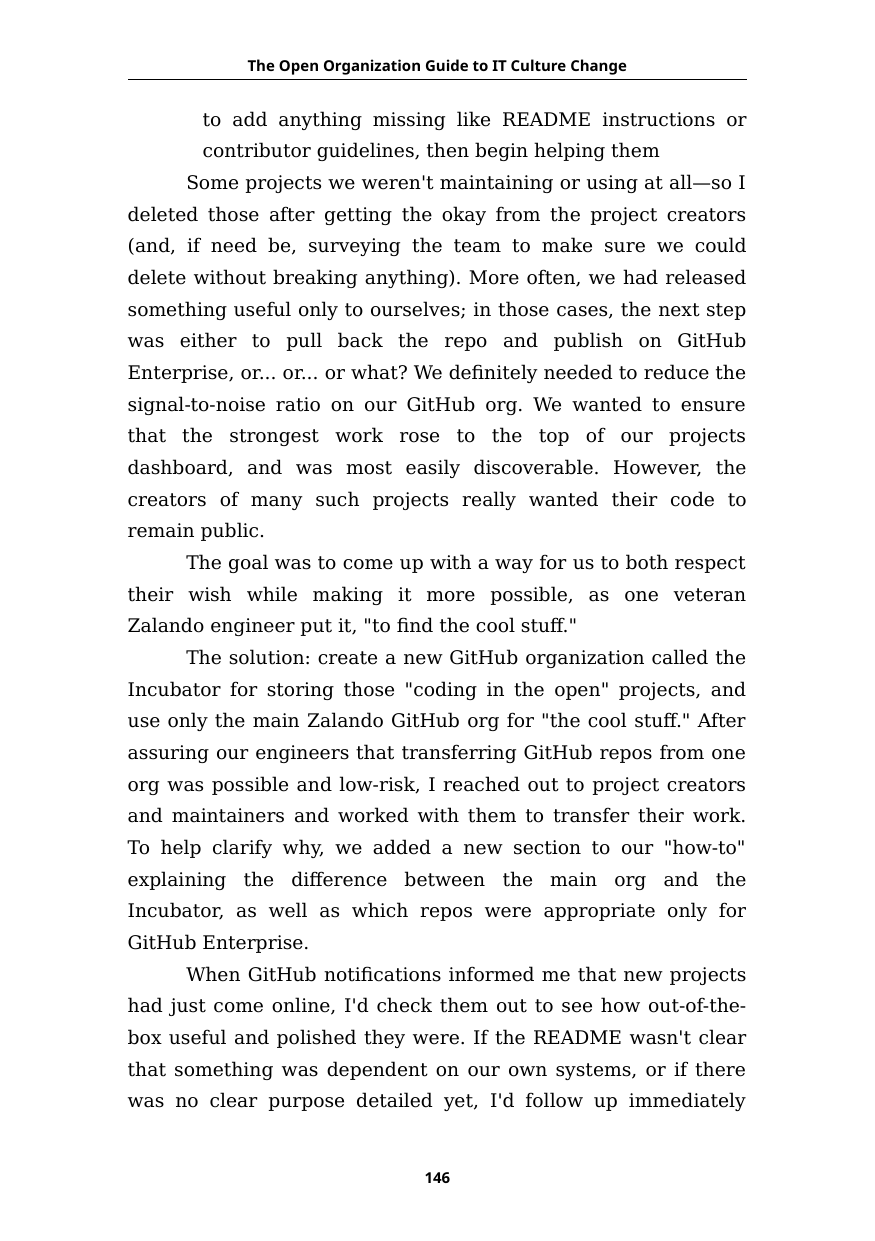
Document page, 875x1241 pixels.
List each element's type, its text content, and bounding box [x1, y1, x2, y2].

text Some projects we weren't maintaining or using at all—so I deleted those after getting the okay from the project creators (and, if need be, surveying the team to make sure we could delete without breaking anything). More often, we had released something useful only to ourselves; in those cases, the next step was either to pull back the repo and publish on GitHub Enterprise, or... or... or what? We definitely needed to reduce the signal-to-noise ratio on our GitHub org. We wanted to ensure that the strongest work rose to the top of our projects dashboard, and was most easily discoverable. However, the creators of many such projects really wanted their code to remain public. [127, 172, 747, 542]
list to add anything missing like README instructions or contributor guidelines, then begin helping them [165, 109, 747, 162]
text When GitHub notifications informed me that new projects had just come online, I'd check them out to see how out-of-the-box useful and polished they were. If the README wasn't clear that something was dependent on our own systems, or if there was no clear purpose detailed yet, I'd follow up immediately [127, 964, 747, 1112]
text The solution: create a new GitHub organization called the Incubator for storing those "coding in the open" projects, and use only the main Zalando GitHub org for "the cool stuff." After assuring our engineers that transferring GitHub repos from one org was possible and low-risk, I reached out to project creators and maintainers and worked with them to transfer their work. To help clarify why, we added a new section to our "how-to" explaining the difference between the main org and the Incubator, as well as which repos were appropriate only for GitHub Enterprise. [127, 647, 747, 954]
text The goal was to come up with a way for us to both respect their wish while making it more possible, as one veteran Zalando engineer put it, "to find the cool stuff." [127, 552, 747, 637]
